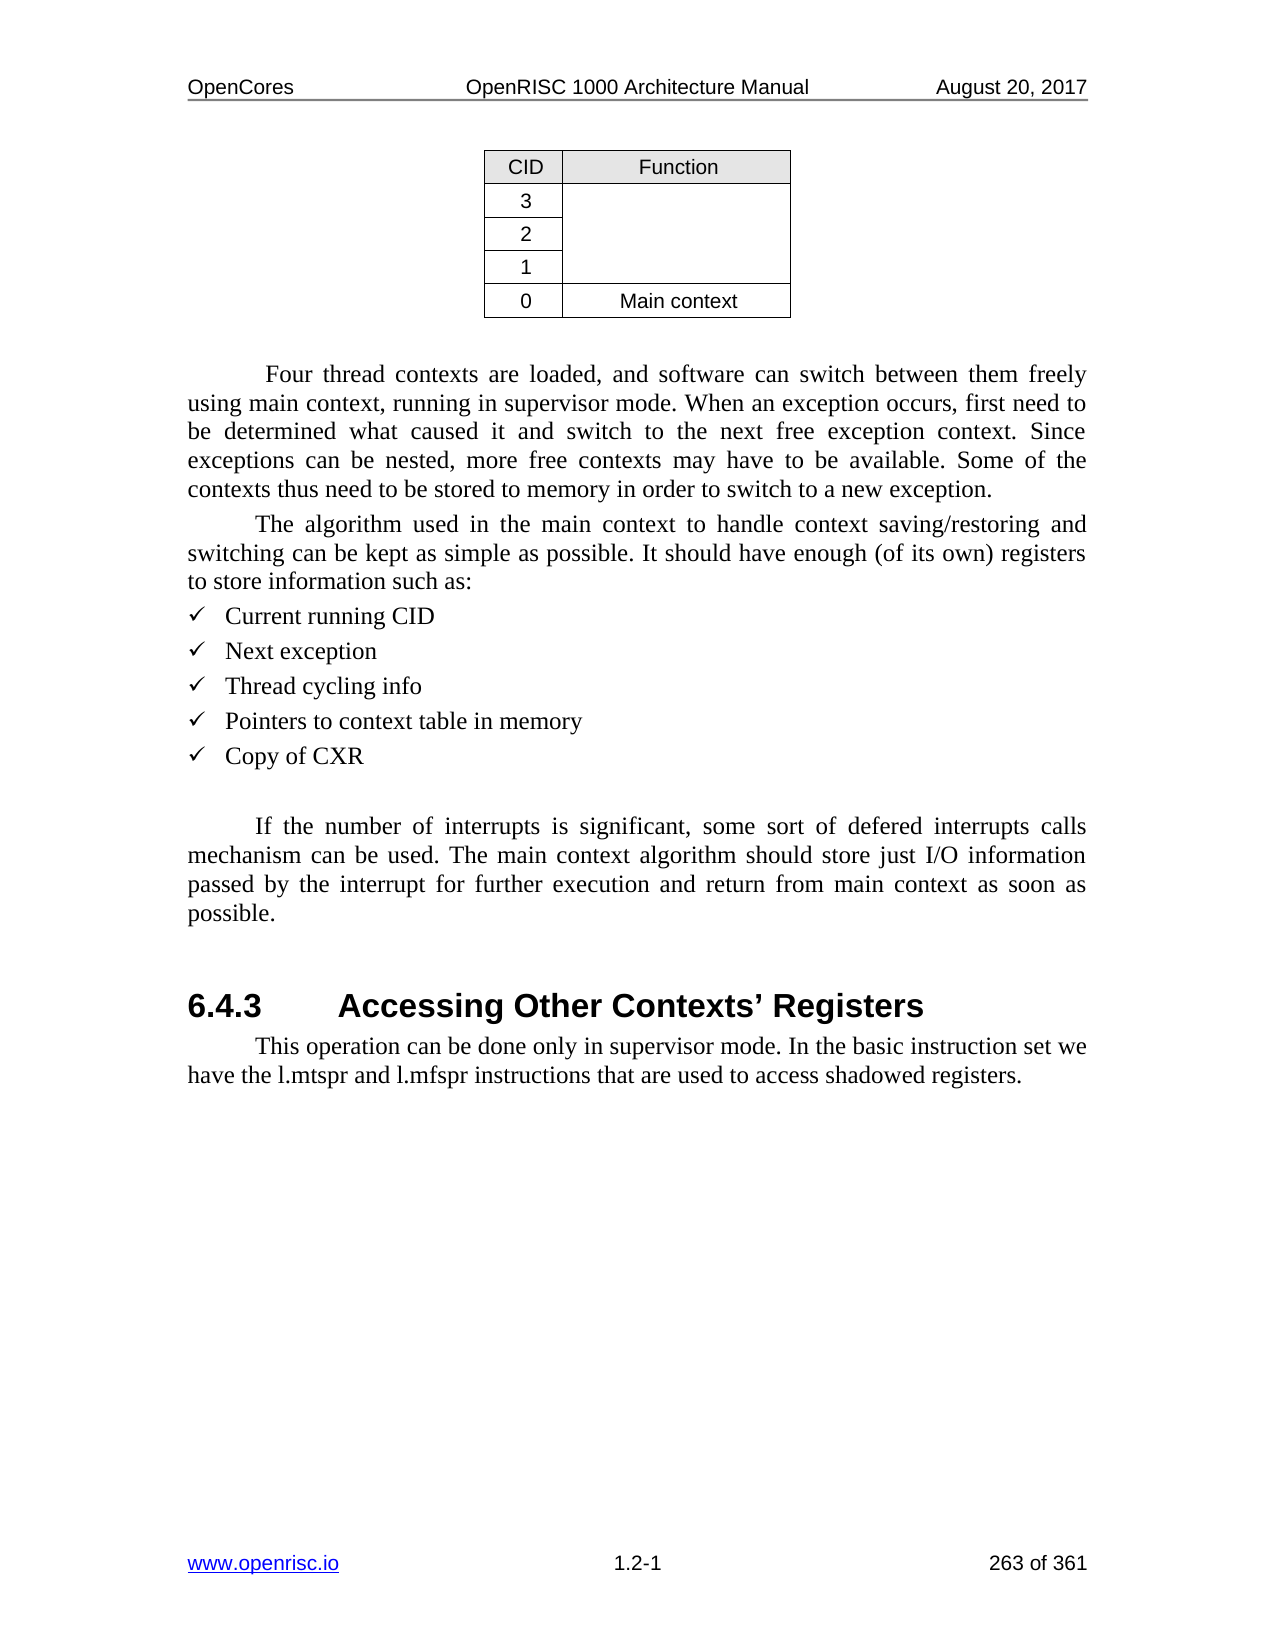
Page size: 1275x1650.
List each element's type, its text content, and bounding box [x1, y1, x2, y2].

text Four thread contexts are loaded, and software can switch between them freely using main context, running in supervisor mode. When an exception occurs, first need to be determined what caused it and switch to the next free exception context. Since exceptions can be nested, more free contexts may have to be available. Some of the contexts thus need to be stored to memory in order to switch to a new exception. [187, 359, 1087, 503]
text The algorithm used in the main context to handle context saving/restoring and switching can be kept as simple as possible. It should have enough (of its own) registers to store information such as: [187, 509, 1087, 595]
table_cell [563, 184, 790, 283]
list Current running CID [187, 601, 1087, 630]
table_cell 1 [485, 251, 562, 283]
text This operation can be done only in supervisor mode. In the basic instruction set we have the l.mtspr and l.mfspr instructions that are used to access shadowed registers. [187, 1031, 1087, 1089]
table_cell 3 [485, 184, 562, 217]
table_cell 0 [485, 284, 562, 317]
list Copy of CXR [187, 741, 1087, 770]
list Pointers to context table in memory [187, 706, 1087, 735]
text If the number of interrupts is significant, some sort of defered interrupts calls mechanism can be used. The main context algorithm should store just I/O information passed by the interrupt for further execution and return from main context as soon as possible. [187, 811, 1087, 926]
subtitle Accessing Other Contexts’ Registers [187, 986, 1087, 1025]
table_cell 2 [485, 218, 562, 250]
table_cell Main context [563, 284, 790, 317]
list Thread cycling info [187, 671, 1087, 700]
table_header Function [563, 151, 790, 183]
table_header CID [485, 151, 562, 183]
list Next exception [187, 636, 1087, 665]
